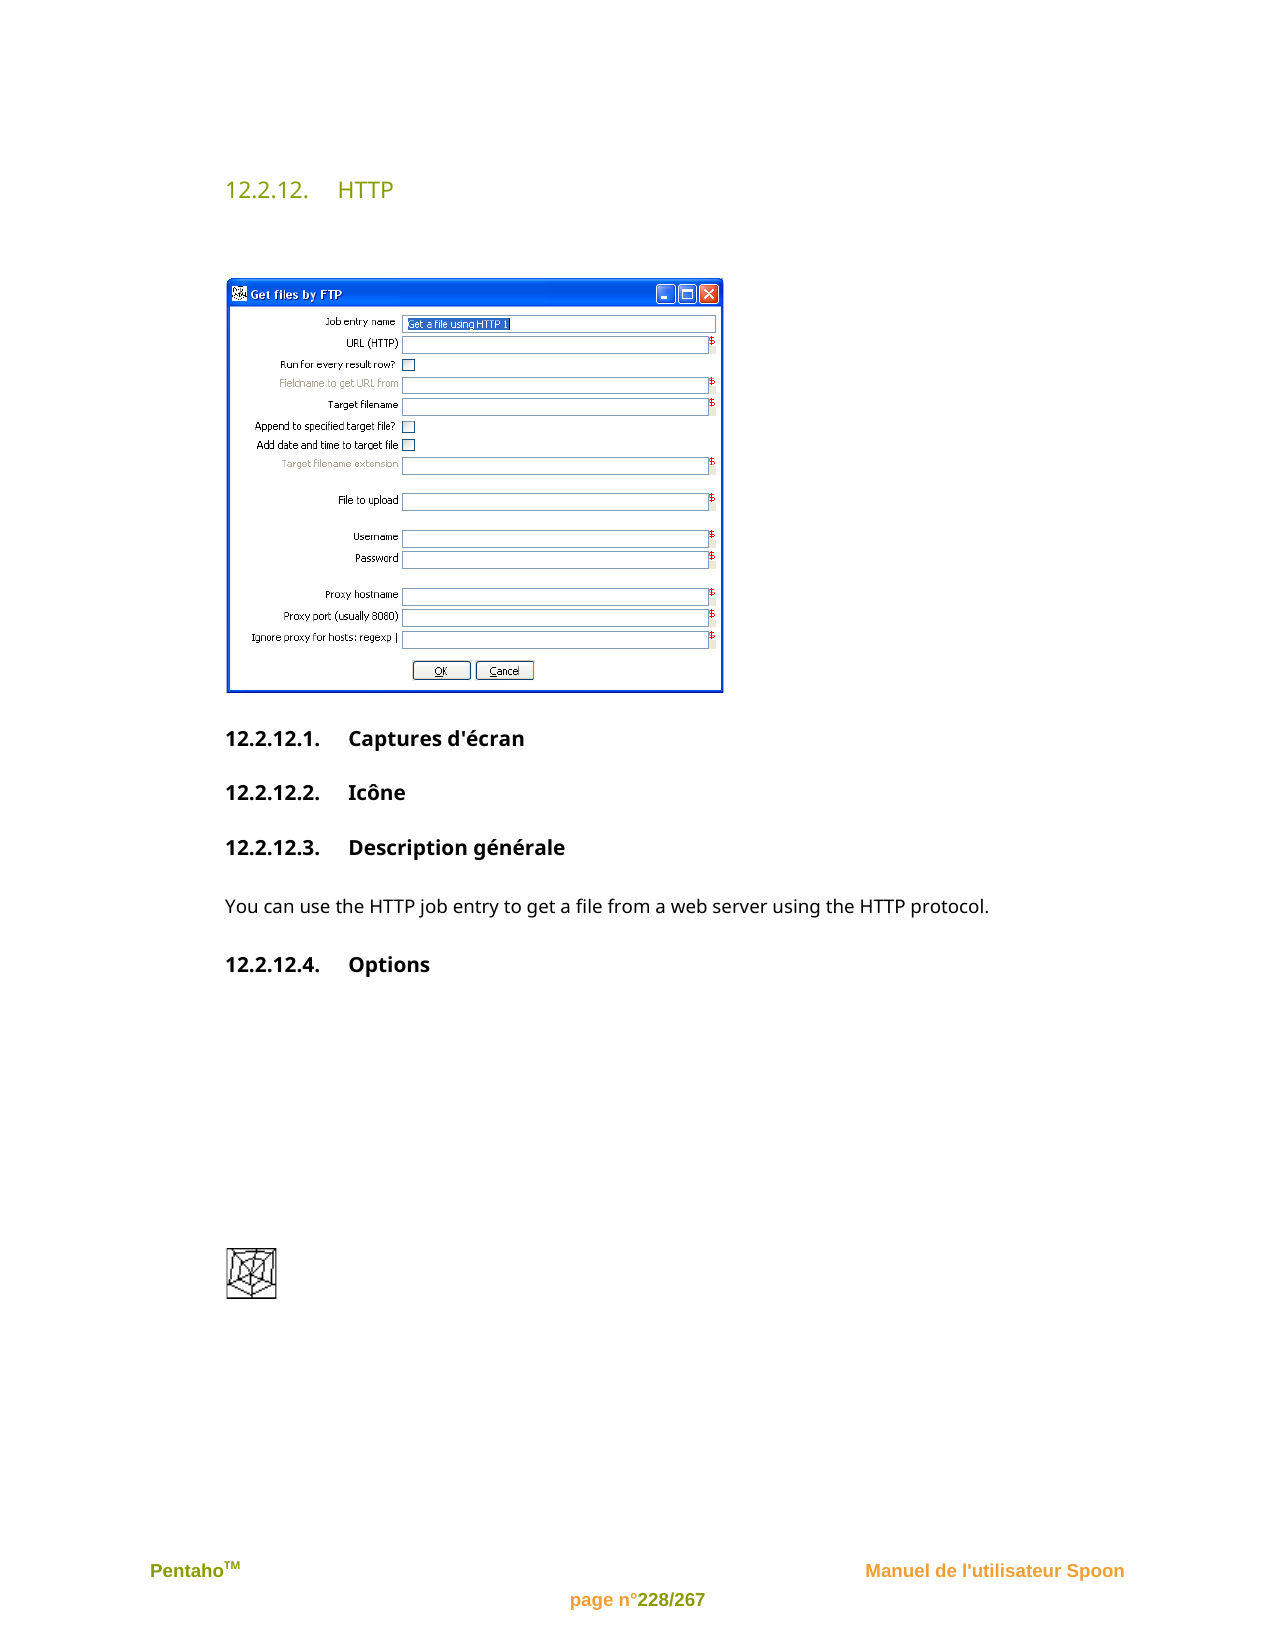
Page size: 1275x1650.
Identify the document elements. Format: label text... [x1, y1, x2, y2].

subtitle HTTP [225, 175, 1125, 204]
subtitle Icône [225, 777, 1125, 807]
picture [226, 1248, 277, 1299]
subtitle Description générale [225, 832, 1125, 861]
subtitle Options [225, 949, 1125, 978]
picture [226, 278, 724, 693]
text You can use the HTTP job entry to get a file from a web server using the HTTP protocol. [225, 890, 1125, 919]
subtitle Captures d'écran [225, 229, 1125, 752]
